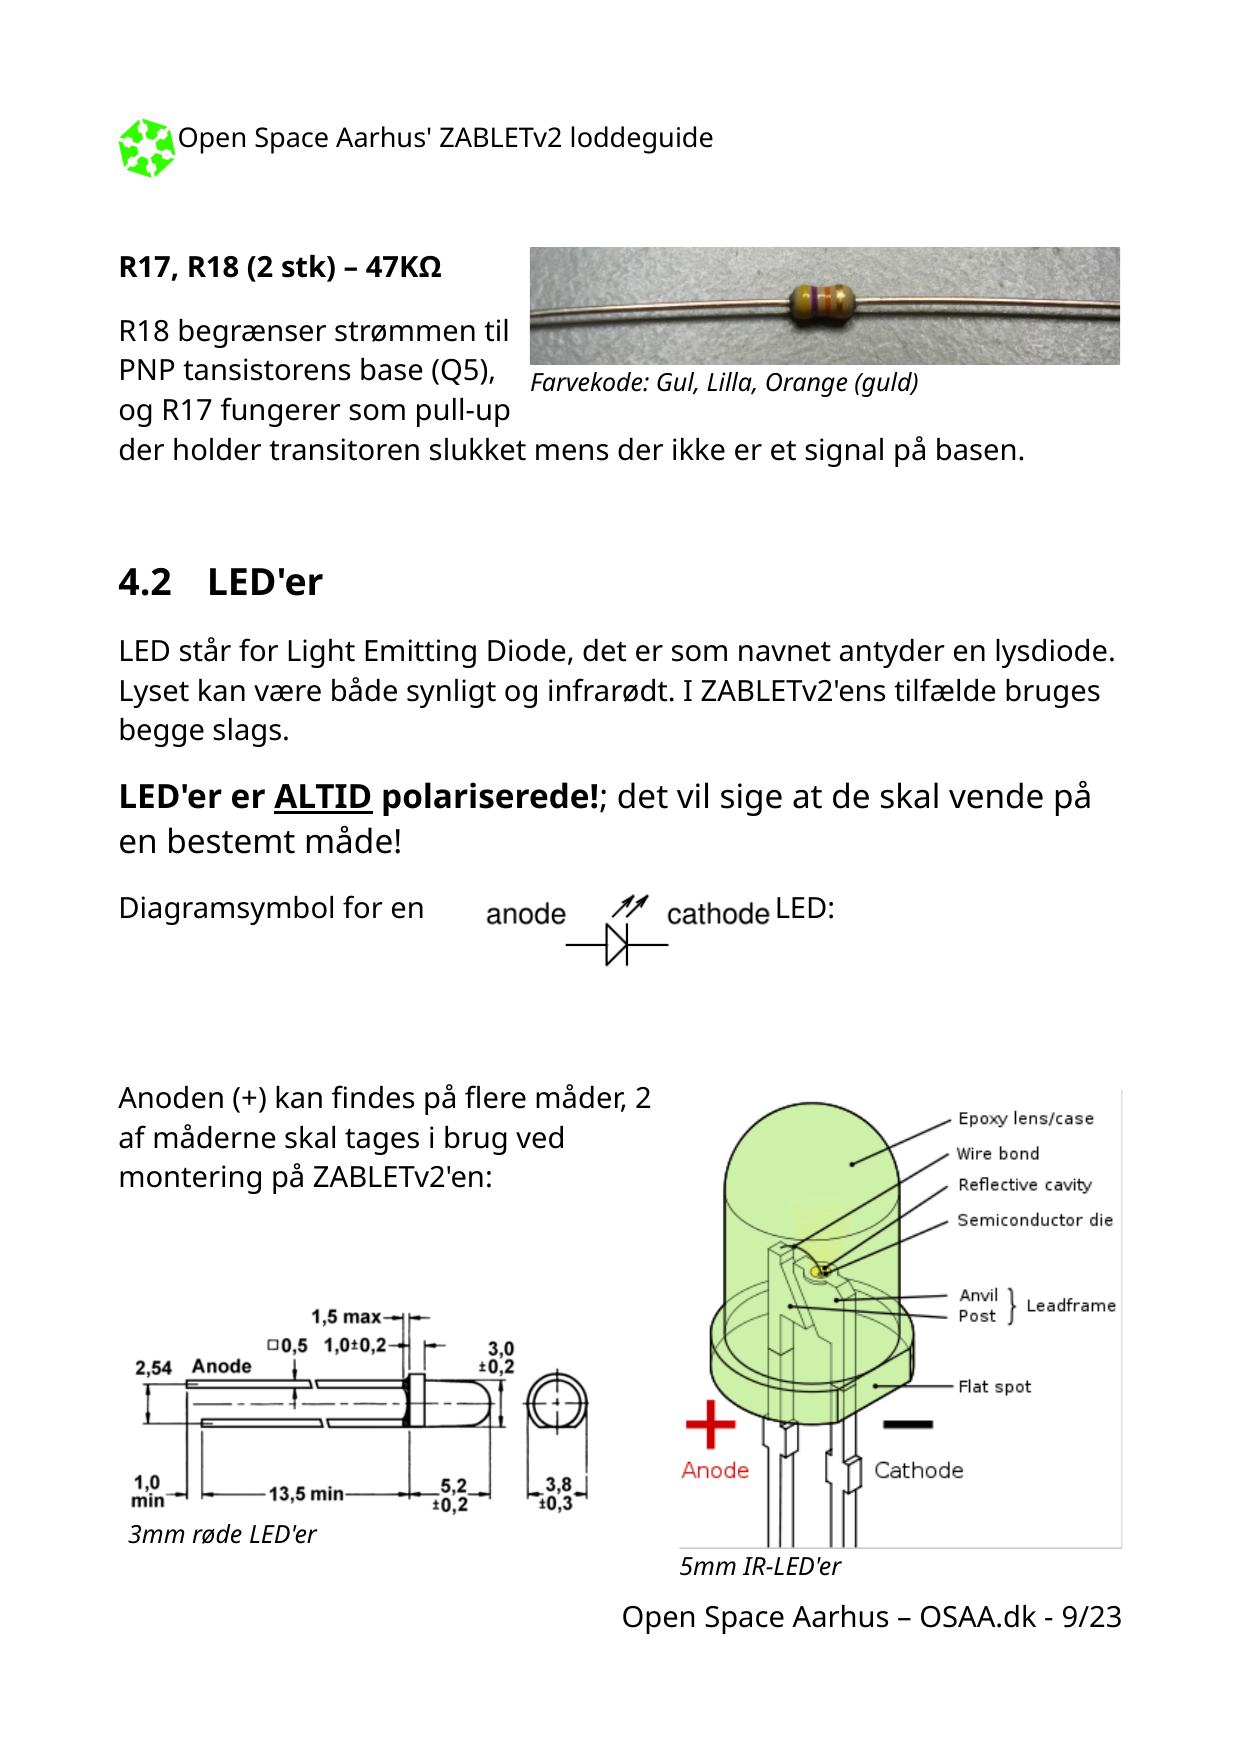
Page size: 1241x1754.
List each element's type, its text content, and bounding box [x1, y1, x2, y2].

text Anoden (+) kan findes på flere måder, 2 af måderne skal tages i brug ved montering på ZABLETv2'en: [118, 1077, 1122, 1196]
picture [479, 887, 775, 974]
subtitle LED'er [118, 556, 1122, 607]
picture [679, 1090, 1123, 1549]
text LED: [775, 887, 1122, 927]
text Diagramsymbol for en [118, 887, 479, 927]
text 5mm IR-LED'er [679, 1549, 1122, 1583]
text R17, R18 (2 stk) – 47KΩ [118, 246, 1122, 286]
text R18 begrænser strømmen til PNP tansistorens base (Q5), og R17 fungerer som pull-up der holder transitoren slukket mens der ikke er et signal på basen. [118, 310, 1122, 468]
picture [118, 118, 175, 178]
text Farvekode: Gul, Lilla, Orange (guld) [530, 365, 1120, 399]
text LED'er er ALTID polariserede!; det vil sige at de skal vende på en bestemt måde! [118, 773, 1122, 864]
picture [128, 1298, 601, 1518]
picture [529, 247, 1121, 365]
text LED står for Light Emitting Diode, det er som navnet antyder en lysdiode. Lyset kan være både synligt og infrarødt. I ZABLETv2'ens tilfælde bruges begge slags. [118, 630, 1122, 749]
text 3mm røde LED'er [128, 1518, 600, 1551]
